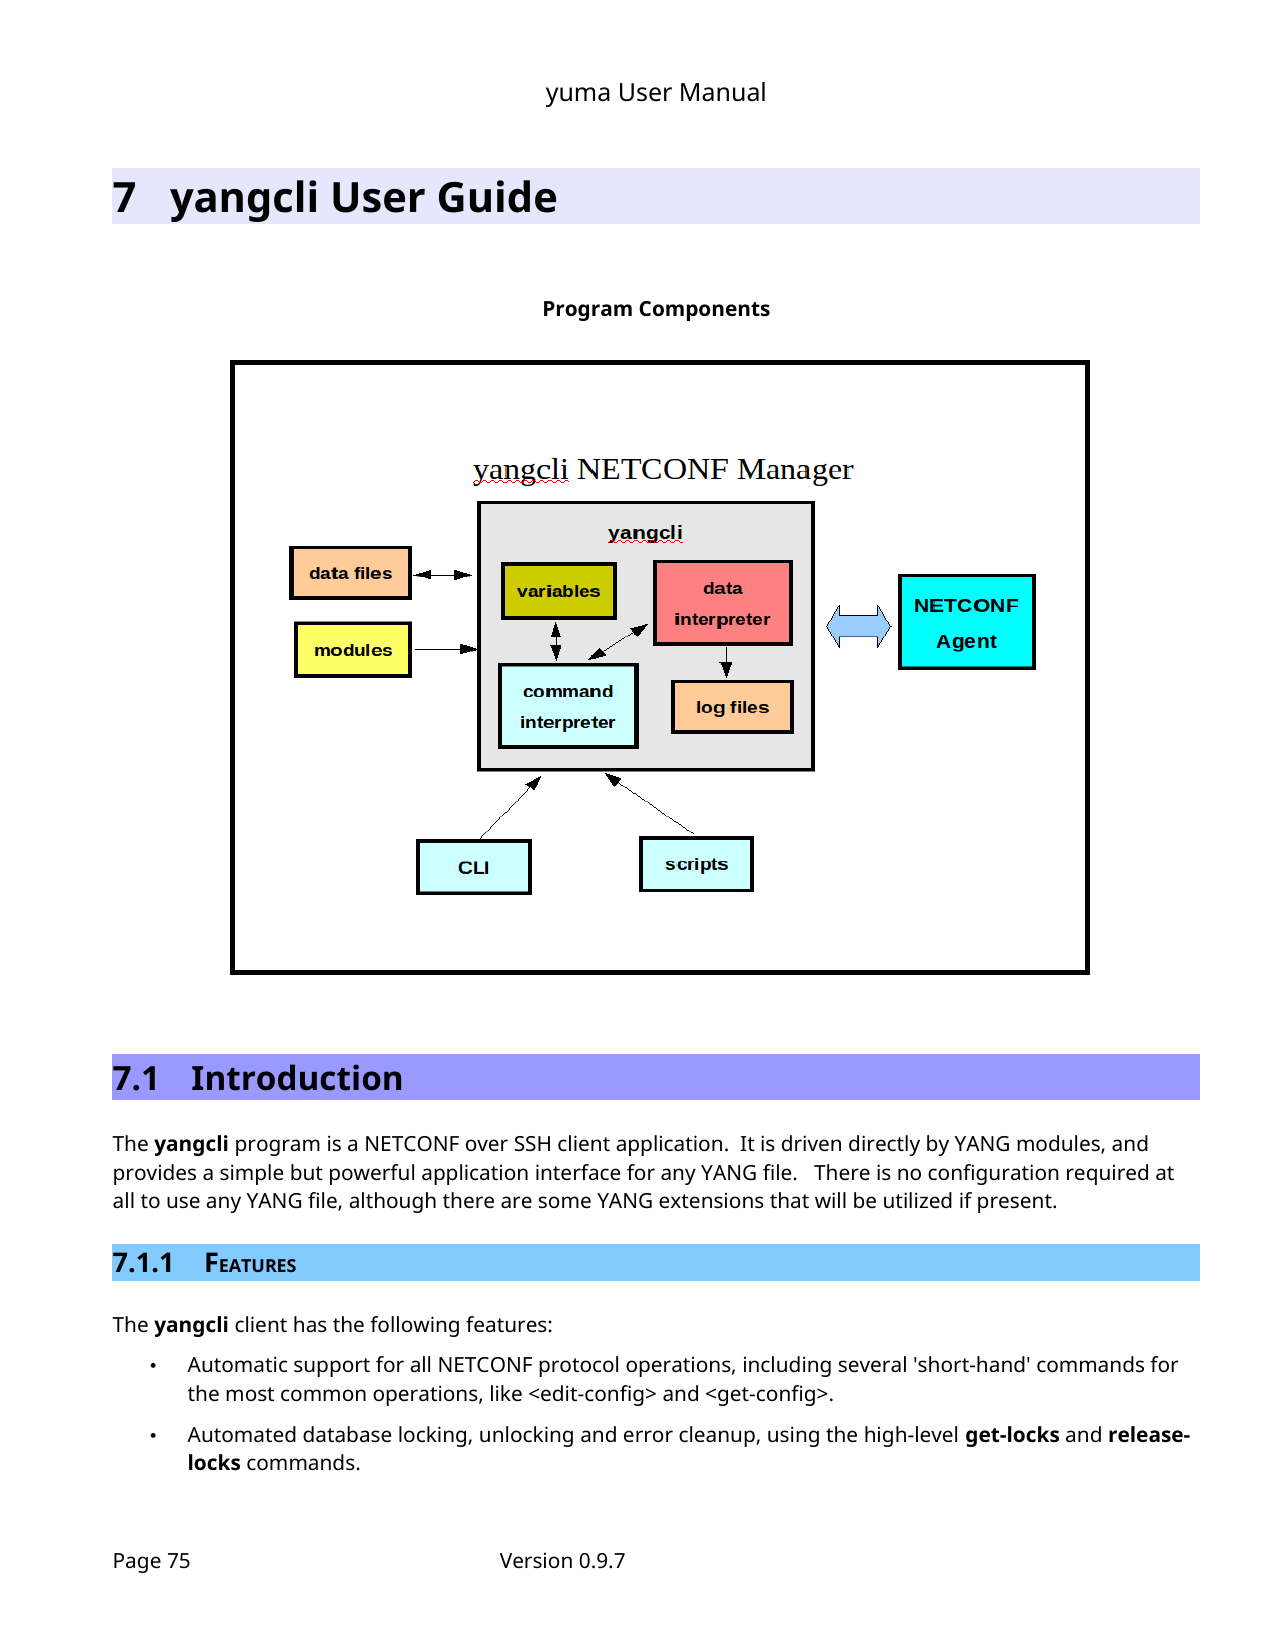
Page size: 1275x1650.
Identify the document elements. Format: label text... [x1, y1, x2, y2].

list Automated database locking, unlocking and error cleanup, using the high-level get-locks and release-locks commands. [150, 1420, 1200, 1477]
subtitle yangcli User Guide [112, 168, 1200, 224]
text The yangcli client has the following features: [112, 1310, 1200, 1338]
subtitle Program Components [127, 294, 1185, 323]
subtitle Features [112, 1244, 1200, 1281]
subtitle Introduction [112, 1054, 1200, 1100]
list Automatic support for all NETCONF protocol operations, including several 'short-hand' commands for the most common operations, like <edit-config> and <get-config>. [150, 1351, 1200, 1407]
text The yangcli program is a NETCONF over SSH client application. It is driven directly by YANG modules, and provides a simple but powerful application interface for any YANG file. There is no configuration required at all to use any YANG file, although there are some YANG extensions that will be utilized if present. [112, 1129, 1200, 1214]
picture [165, 323, 1148, 997]
